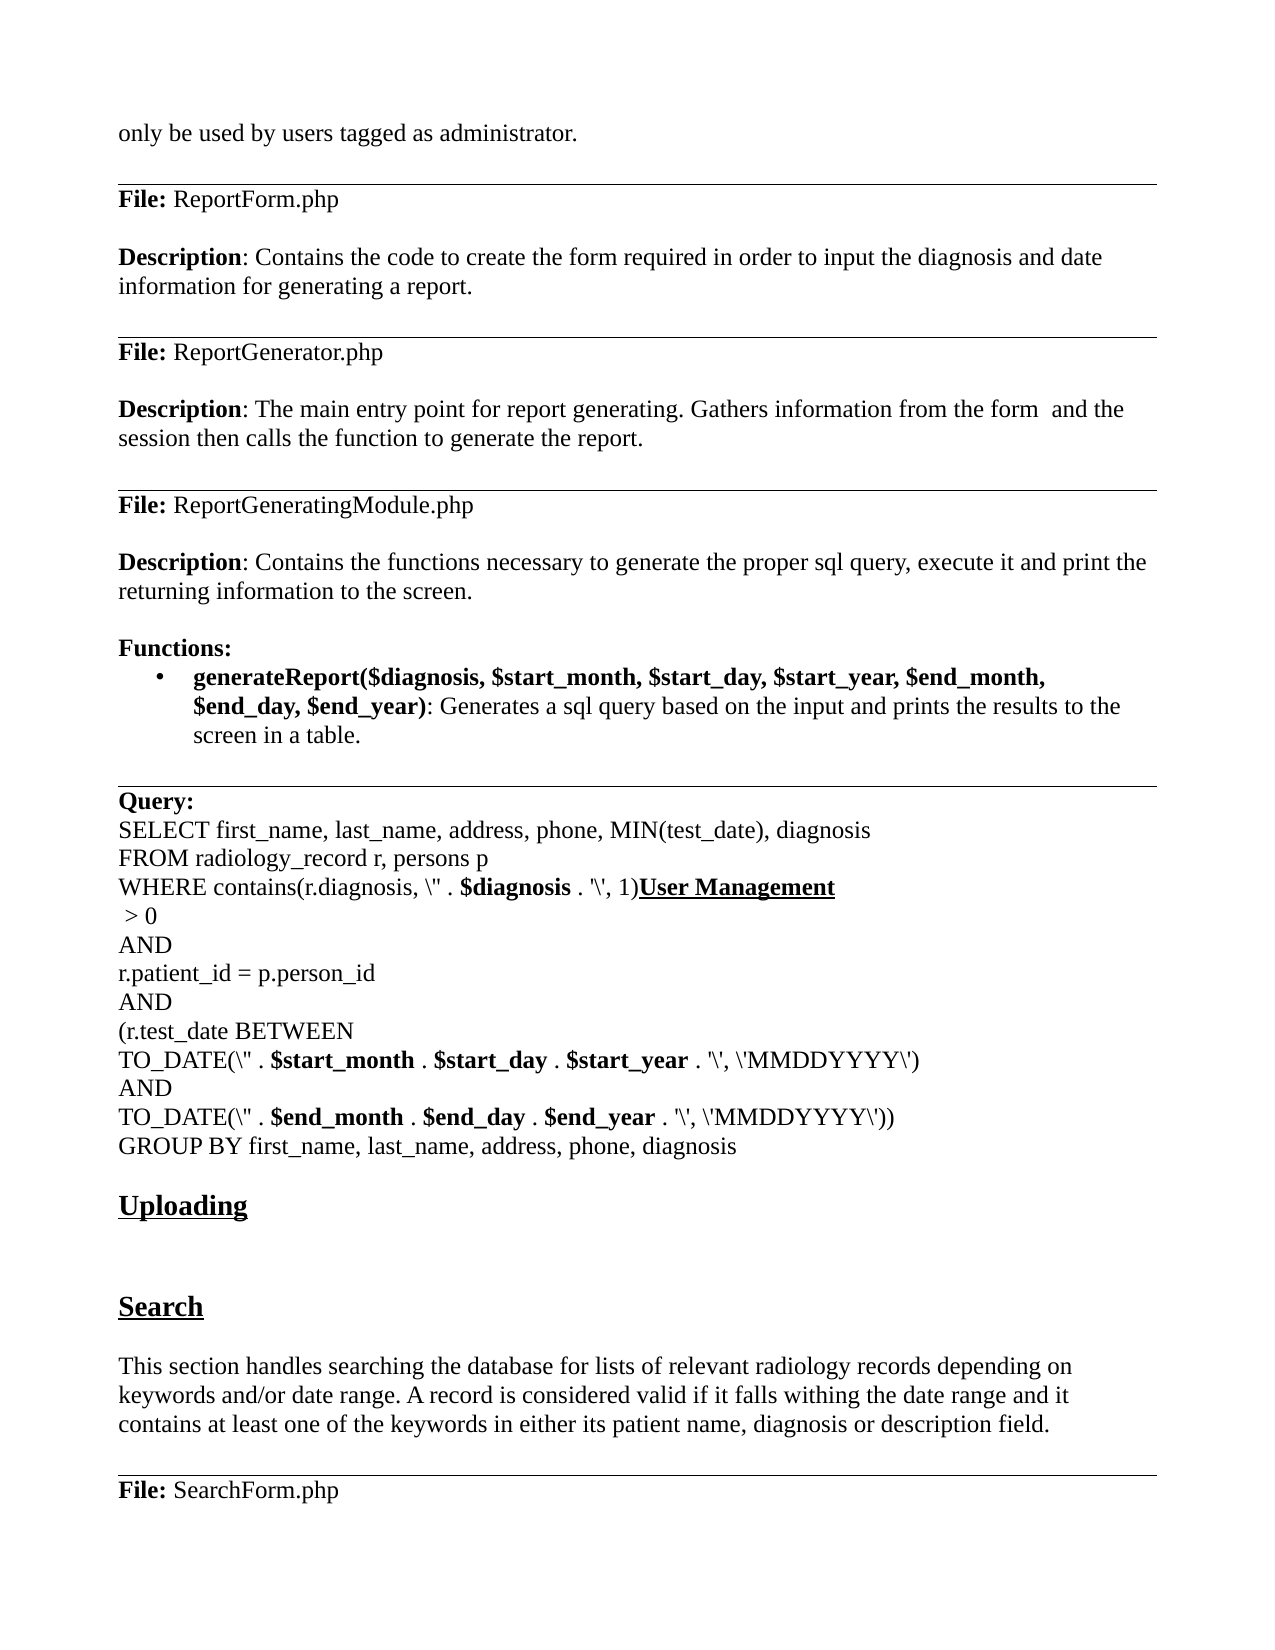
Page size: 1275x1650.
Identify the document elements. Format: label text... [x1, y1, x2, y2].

text TO_DATE(\'' . $start_month . $start_day . $start_year . '\', \'MMDDYYYY\') [118, 1045, 1157, 1073]
text Description: Contains the functions necessary to generate the proper sql query, execute it and print the returning information to the screen. [118, 547, 1157, 605]
text Description: The main entry point for report generating. Gathers information from the form and the session then calls the function to generate the report. [118, 394, 1157, 452]
text File: ReportGenerator.php [118, 338, 1157, 366]
text Description: Contains the code to create the form required in order to input the diagnosis and date information for generating a report. [118, 242, 1157, 299]
text WHERE contains(r.diagnosis, \'' . $diagnosis . '\', 1)User Management [118, 872, 1157, 901]
text File: ReportGeneratingModule.php [118, 491, 1157, 518]
list generateReport($diagnosis, $start_month, $start_day, $start_year, $end_month, $end_day, $end_year): Generates a sql query based on the input and prints the results to the screen in a table. [156, 662, 1157, 748]
text Functions: [118, 633, 1157, 662]
text FROM radiology_record r, persons p [118, 843, 1157, 872]
text SELECT first_name, last_name, address, phone, MIN(test_date), diagnosis [118, 815, 1157, 843]
text AND [118, 987, 1157, 1016]
text Uploading [118, 1188, 1157, 1222]
text > 0 [118, 901, 1157, 930]
text This section handles searching the database for lists of relevant radiology records depending on keywords and/or date range. A record is considered valid if it falls withing the date range and it contains at least one of the keywords in either its patient name, diagnosis or description field. [118, 1351, 1157, 1438]
text (r.test_date BETWEEN [118, 1016, 1157, 1045]
text Query: [118, 787, 1157, 815]
text only be used by users tagged as administrator. [118, 118, 1157, 147]
text AND [118, 1073, 1157, 1102]
text Search [118, 1289, 1157, 1323]
text GROUP BY first_name, last_name, address, phone, diagnosis [118, 1131, 1157, 1160]
text AND [118, 930, 1157, 958]
text r.patient_id = p.person_id [118, 958, 1157, 987]
text File: SearchForm.php [118, 1476, 1157, 1504]
text TO_DATE(\'' . $end_month . $end_day . $end_year . '\', \'MMDDYYYY\')) [118, 1102, 1157, 1131]
text File: ReportForm.php [118, 185, 1157, 213]
